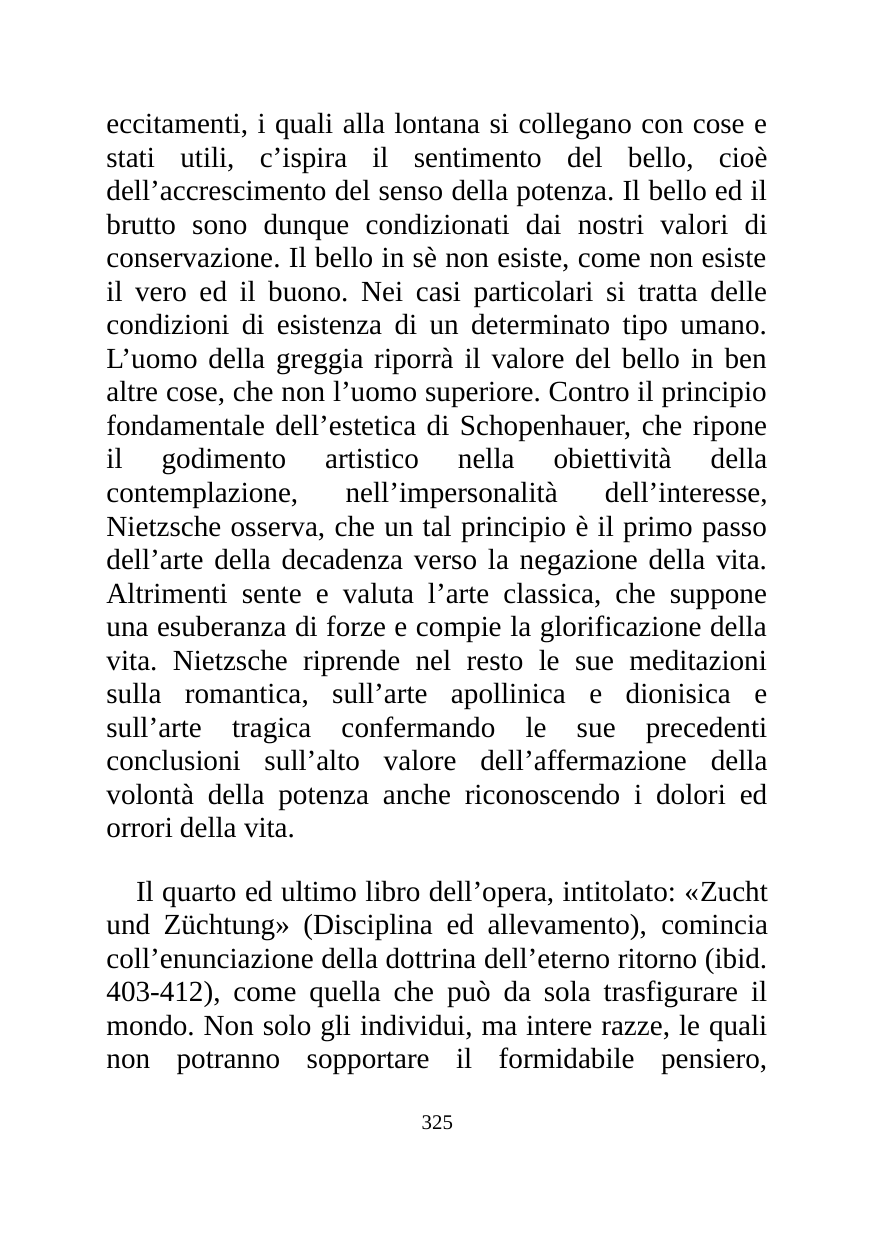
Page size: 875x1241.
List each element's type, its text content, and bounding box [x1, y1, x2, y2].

text eccitamenti, i quali alla lontana si collegano con cose e stati utili, c’ispira il sentimento del bello, cioè dell’accrescimento del senso della potenza. Il bello ed il brutto sono dunque condizionati dai nostri valori di conservazione. Il bello in sè non esiste, come non esiste il vero ed il buono. Nei casi particolari si tratta delle condizioni di esistenza di un determinato tipo umano. L’uomo della greggia riporrà il valore del bello in ben altre cose, che non l’uomo superiore. Contro il principio fondamentale dell’estetica di Schopenhauer, che ripone il godimento artistico nella obiettività della contemplazione, nell’impersonalità dell’interesse, Nietzsche osserva, che un tal principio è il primo passo dell’arte della decadenza verso la negazione della vita. Altrimenti sente e valuta l’arte classica, che suppone una esuberanza di forze e compie la glorificazione della vita. Nietzsche riprende nel resto le sue meditazioni sulla romantica, sull’arte apollinica e dionisica e sull’arte tragica confermando le sue precedenti conclusioni sull’alto valore dell’affermazione della volontà della potenza anche riconoscendo i dolori ed orrori della vita. [106, 106, 768, 844]
text Il quarto ed ultimo libro dell’opera, intitolato: «Zucht und Züchtung» (Disciplina ed allevamento), comincia coll’enunciazione della dottrina dell’eterno ritorno (ibid. 403-412), come quella che può da sola trasfigurare il mondo. Non solo gli individui, ma intere razze, le quali non potranno sopportare il formidabile pensiero, [106, 874, 768, 1075]
